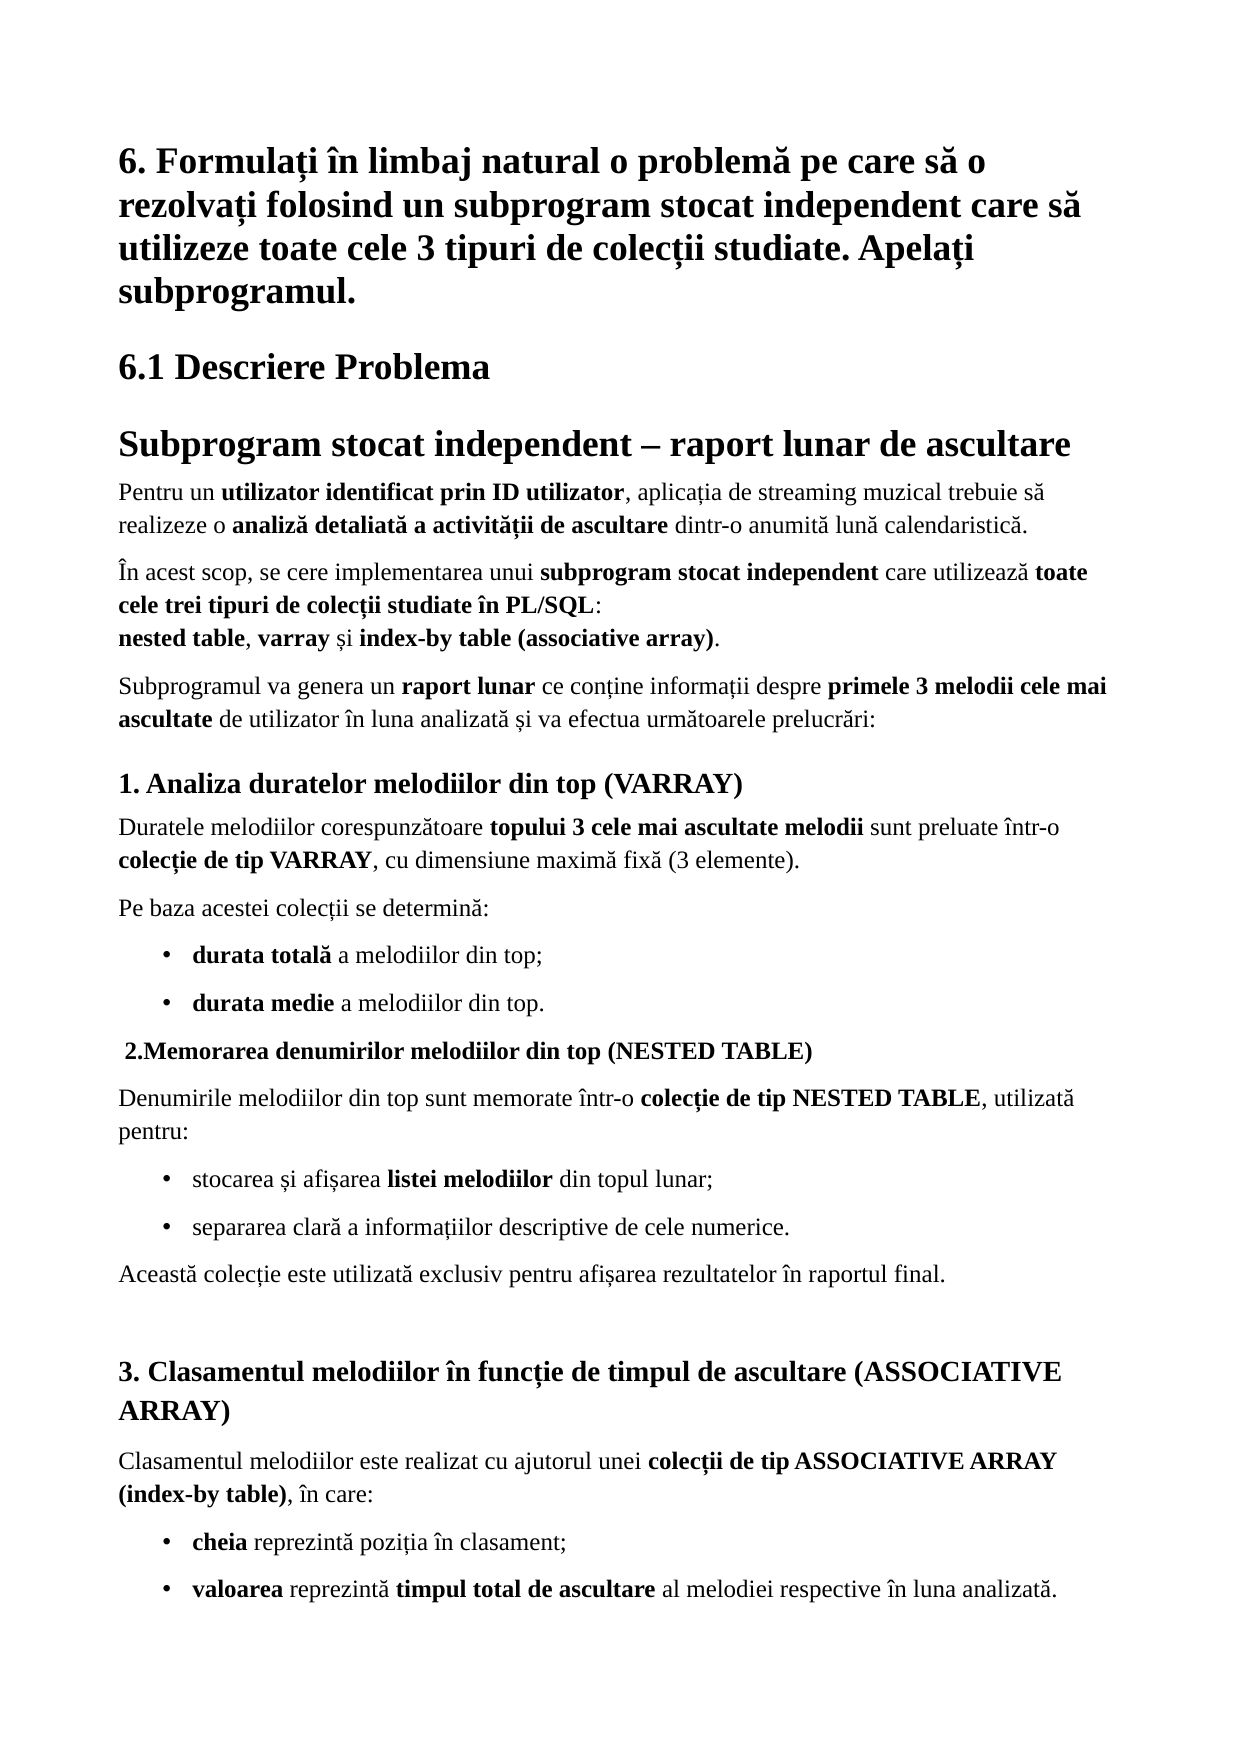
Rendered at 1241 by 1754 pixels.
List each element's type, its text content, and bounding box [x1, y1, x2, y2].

subtitle 6. Formulați în limbaj natural o problemă pe care să o rezolvați folosind un subprogram stocat independent care să utilizeze toate cele 3 tipuri de colecții studiate. Apelați subprogramul. [118, 139, 1122, 311]
subtitle 6.1 Descriere Problema [118, 345, 1122, 388]
subtitle 1. Analiza duratelor melodiilor din top (VARRAY) [118, 766, 1122, 800]
list stocarea și afișarea listei melodiilor din topul lunar; [162, 1164, 1122, 1193]
text Clasamentul melodiilor este realizat cu ajutorul unei colecții de tip ASSOCIATIVE ARRAY (index-by table), în care: [118, 1446, 1122, 1508]
list durata medie a melodiilor din top. [162, 988, 1122, 1017]
text Pe baza acestei colecții se determină: [118, 893, 1122, 922]
text Subprogramul va genera un raport lunar ce conține informații despre primele 3 melodii cele mai ascultate de utilizator în luna analizată și va efectua următoarele prelucrări: [118, 671, 1122, 733]
subtitle 3. Clasamentul melodiilor în funcție de timpul de ascultare (ASSOCIATIVE ARRAY) [118, 1354, 1122, 1427]
subtitle Subprogram stocat independent – raport lunar de ascultare [118, 421, 1122, 464]
text În acest scop, se cere implementarea unui subprogram stocat independent care utilizează toate cele trei tipuri de colecții studiate în PL/SQL: nested table, varray și index-by table (associative array). [118, 557, 1122, 652]
list durata totală a melodiilor din top; [162, 941, 1122, 969]
list valoarea reprezintă timpul total de ascultare al melodiei respective în luna analizată. [162, 1574, 1122, 1603]
list separarea clară a informațiilor descriptive de cele numerice. [162, 1212, 1122, 1240]
text Duratele melodiilor corespunzătoare topului 3 cele mai ascultate melodii sunt preluate într-o colecție de tip VARRAY, cu dimensiune maximă fixă (3 elemente). [118, 812, 1122, 874]
list cheia reprezintă poziția în clasament; [162, 1527, 1122, 1556]
text Denumirile melodiilor din top sunt memorate într-o colecție de tip NESTED TABLE, utilizată pentru: [118, 1083, 1122, 1145]
text 2.Memorarea denumirilor melodiilor din top (NESTED TABLE) [118, 1036, 1122, 1064]
text Pentru un utilizator identificat prin ID utilizator, aplicația de streaming muzical trebuie să realizeze o analiză detaliată a activității de ascultare dintr-o anumită lună calendaristică. [118, 477, 1122, 539]
text Această colecție este utilizată exclusiv pentru afișarea rezultatelor în raportul final. [118, 1259, 1122, 1288]
